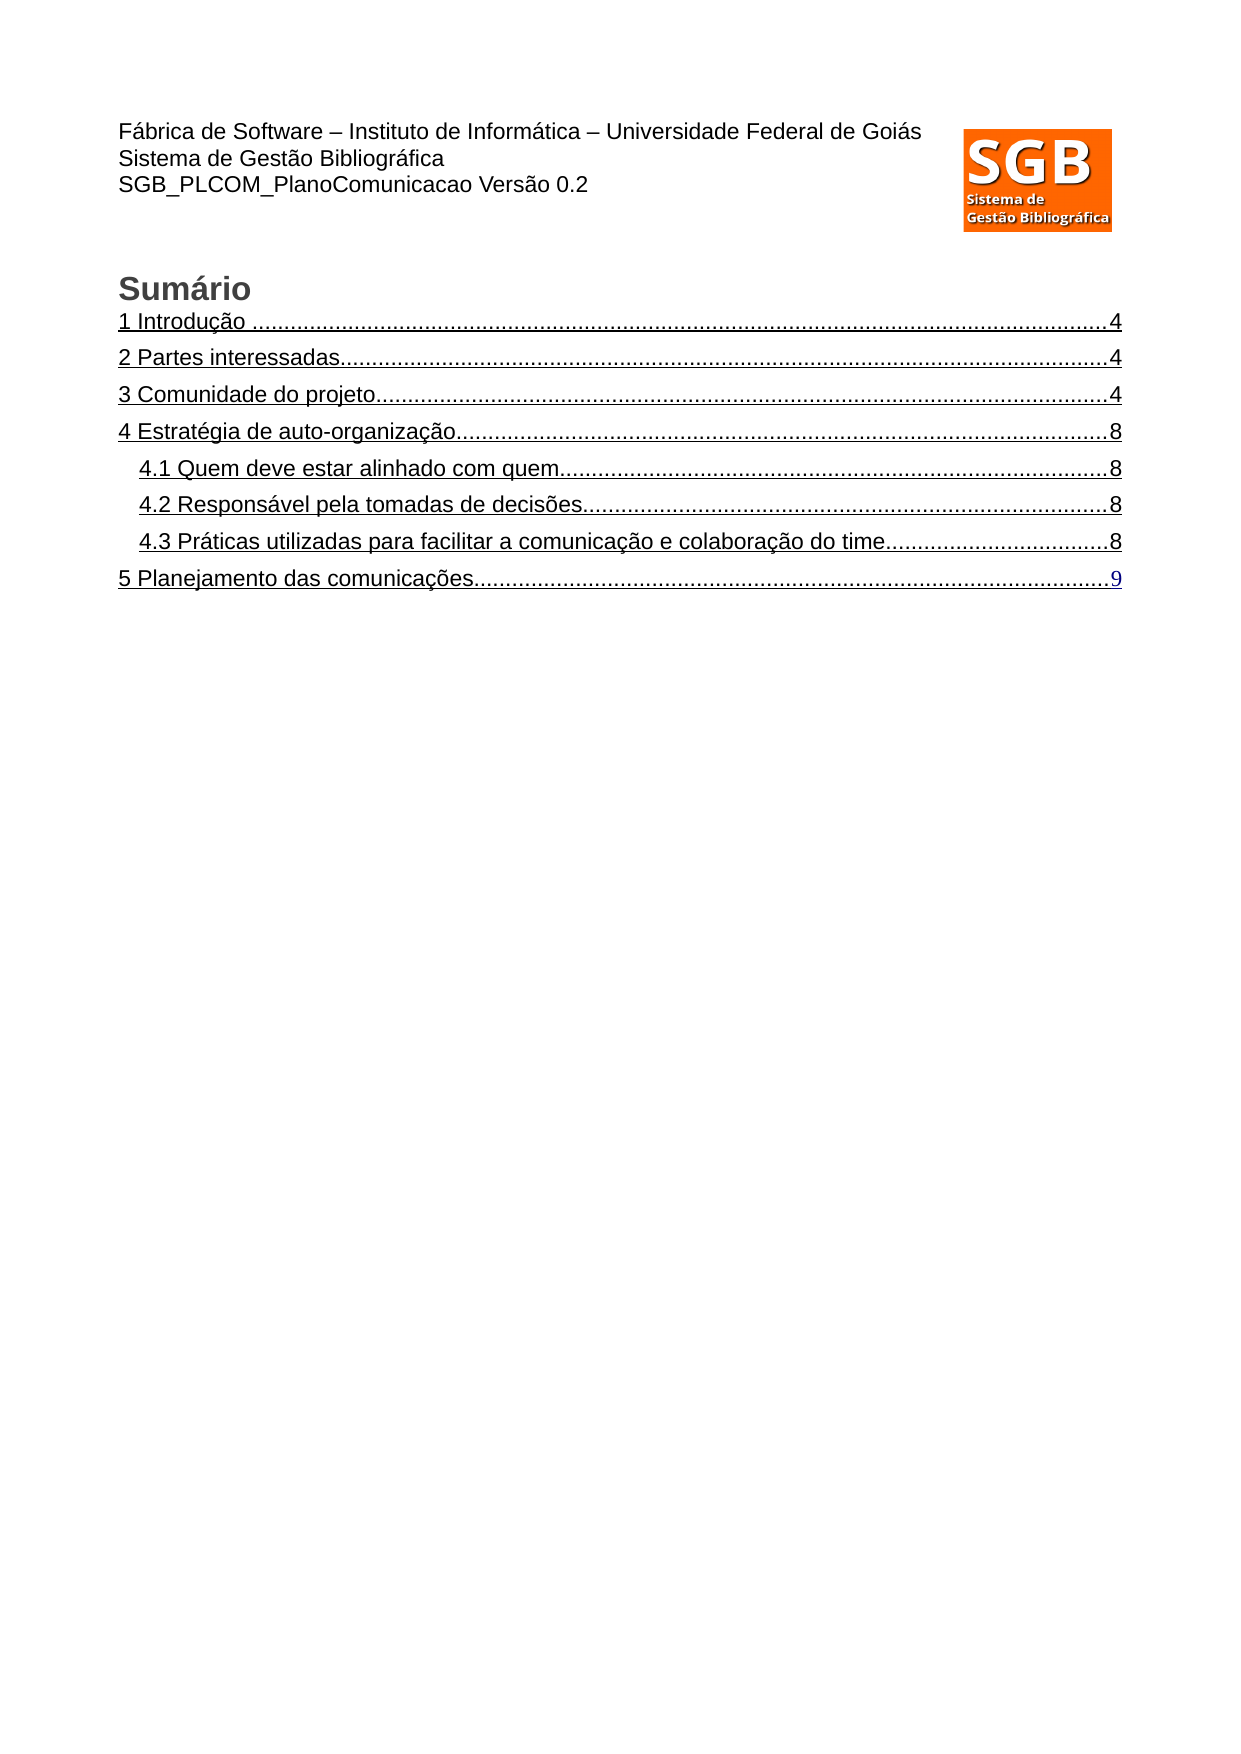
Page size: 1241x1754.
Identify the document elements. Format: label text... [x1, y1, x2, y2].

text 2 Partes interessadas 4 [118, 344, 1122, 367]
text 4.3 Práticas utilizadas para facilitar a comunicação e colaboração do time 8 [139, 528, 1122, 551]
text 4.1 Quem deve estar alinhado com quem 8 [139, 455, 1122, 478]
text 1 Introdução 4 [118, 308, 1122, 330]
text 4.2 Responsável pela tomadas de decisões 8 [139, 491, 1122, 514]
picture [963, 129, 1112, 232]
text 5 Planejamento das comunicações 9 [118, 565, 1122, 588]
text 4 Estratégia de auto-organização 8 [118, 418, 1122, 441]
text 3 Comunidade do projeto 4 [118, 381, 1122, 404]
subtitle Sumário [118, 269, 1122, 308]
